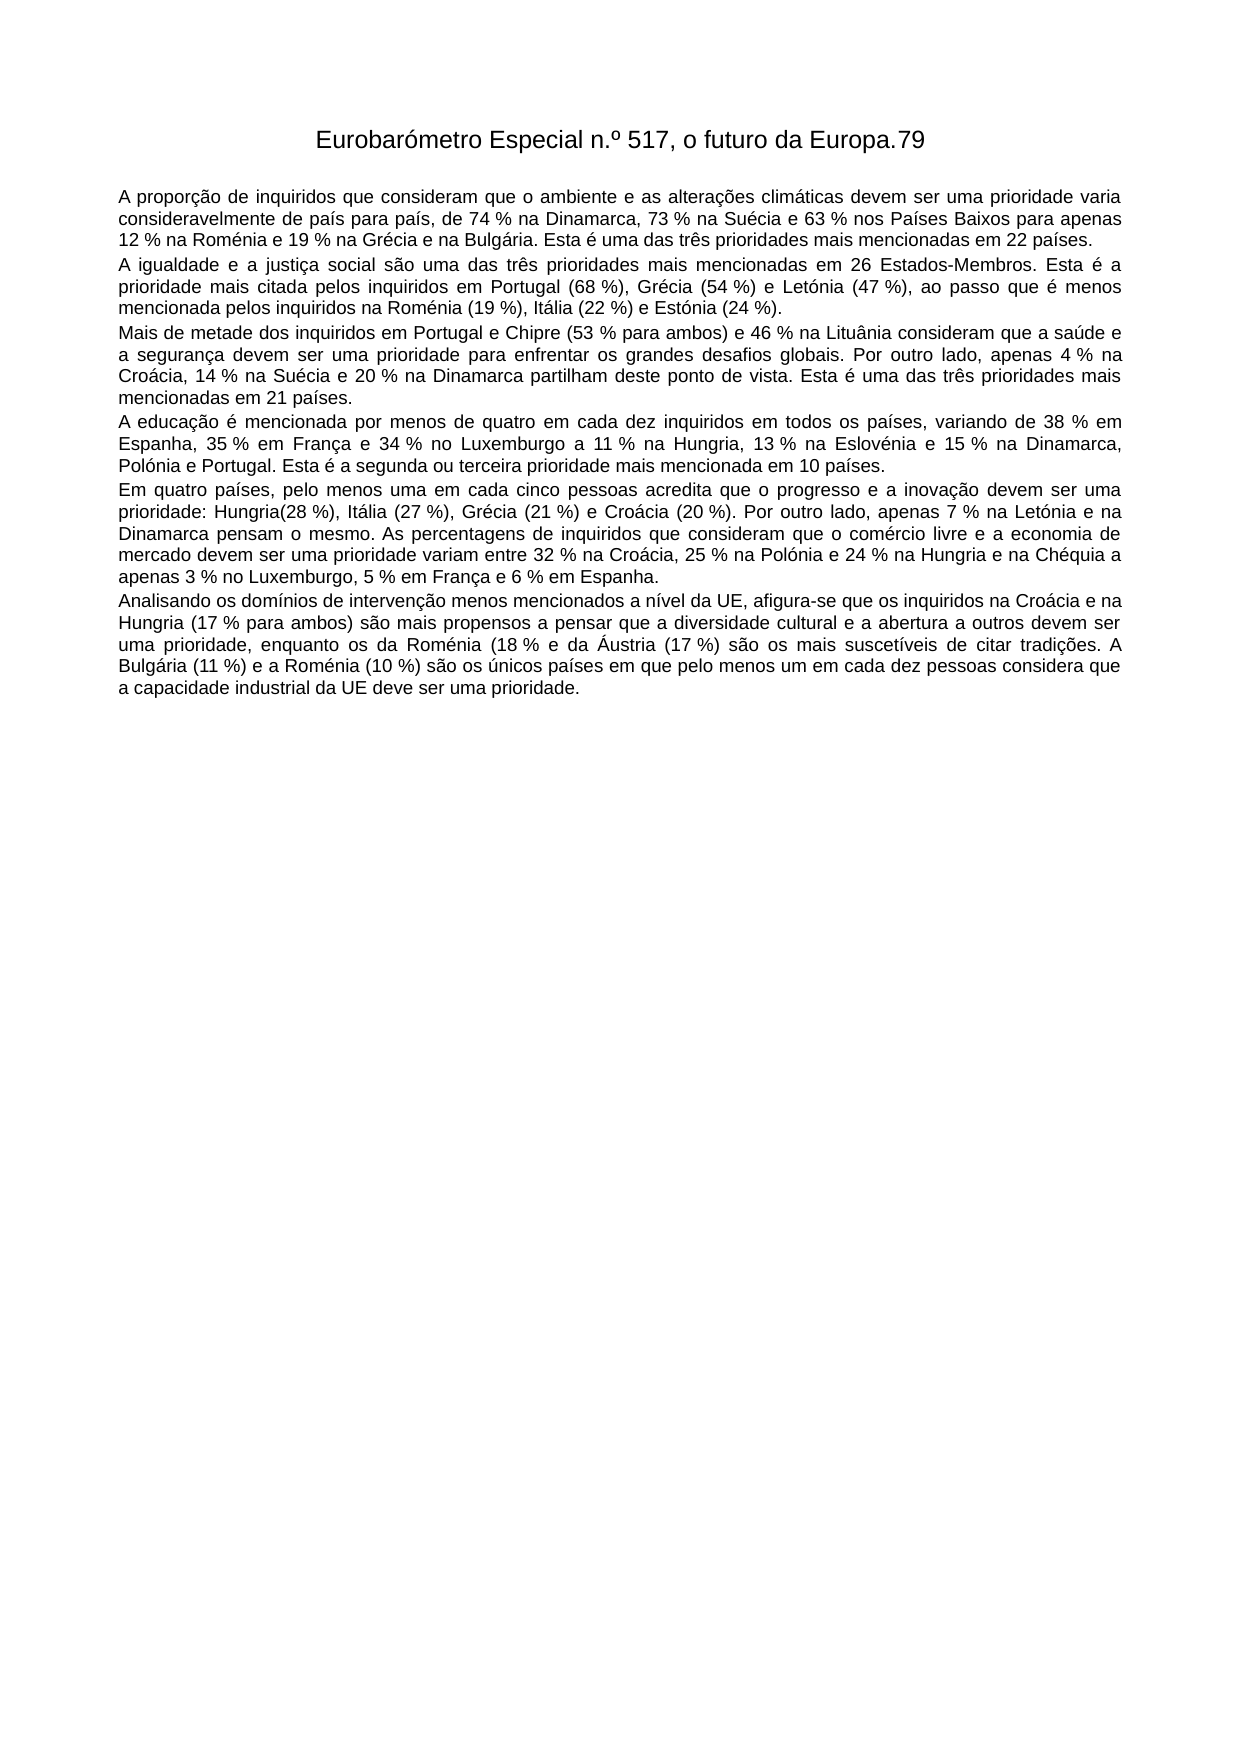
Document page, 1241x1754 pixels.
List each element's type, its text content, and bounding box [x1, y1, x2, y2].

text Em quatro países, pelo menos uma em cada cinco pessoas acredita que o progresso e a inovação devem ser uma prioridade: Hungria(28 %), Itália (27 %), Grécia (21 %) e Croácia (20 %). Por outro lado, apenas 7 % na Letónia e na Dinamarca pensam o mesmo. As percentagens de inquiridos que consideram que o comércio livre e a economia de mercado devem ser uma prioridade variam entre 32 % na Croácia, 25 % na Polónia e 24 % na Hungria e na Chéquia a apenas 3 % no Luxemburgo, 5 % em França e 6 % em Espanha. [118, 479, 1122, 587]
text A proporção de inquiridos que consideram que o ambiente e as alterações climáticas devem ser uma prioridade varia consideravelmente de país para país, de 74 % na Dinamarca, 73 % na Suécia e 63 % nos Países Baixos para apenas 12 % na Roménia e 19 % na Grécia e na Bulgária. Esta é uma das três prioridades mais mencionadas em 22 países. [118, 186, 1122, 251]
text A igualdade e a justiça social são uma das três prioridades mais mencionadas em 26 Estados-Membros. Esta é a prioridade mais citada pelos inquiridos em Portugal (68 %), Grécia (54 %) e Letónia (47 %), ao passo que é menos mencionada pelos inquiridos na Roménia (19 %), Itália (22 %) e Estónia (24 %). [118, 254, 1122, 319]
text Analisando os domínios de intervenção menos mencionados a nível da UE, afigura-se que os inquiridos na Croácia e na Hungria (17 % para ambos) são mais propensos a pensar que a diversidade cultural e a abertura a outros devem ser uma prioridade, enquanto os da Roménia (18 % e da Áustria (17 %) são os mais suscetíveis de citar tradições. A Bulgária (11 %) e a Roménia (10 %) são os únicos países em que pelo menos um em cada dez pessoas considera que a capacidade industrial da UE deve ser uma prioridade. [118, 590, 1122, 698]
text Mais de metade dos inquiridos em Portugal e Chipre (53 % para ambos) e 46 % na Lituânia consideram que a saúde e a segurança devem ser uma prioridade para enfrentar os grandes desafios globais. Por outro lado, apenas 4 % na Croácia, 14 % na Suécia e 20 % na Dinamarca partilham deste ponto de vista. Esta é uma das três prioridades mais mencionadas em 21 países. [118, 322, 1122, 408]
text A educação é mencionada por menos de quatro em cada dez inquiridos em todos os países, variando de 38 % em Espanha, 35 % em França e 34 % no Luxemburgo a 11 % na Hungria, 13 % na Eslovénia e 15 % na Dinamarca, Polónia e Portugal. Esta é a segunda ou terceira prioridade mais mencionada em 10 países. [118, 411, 1122, 476]
